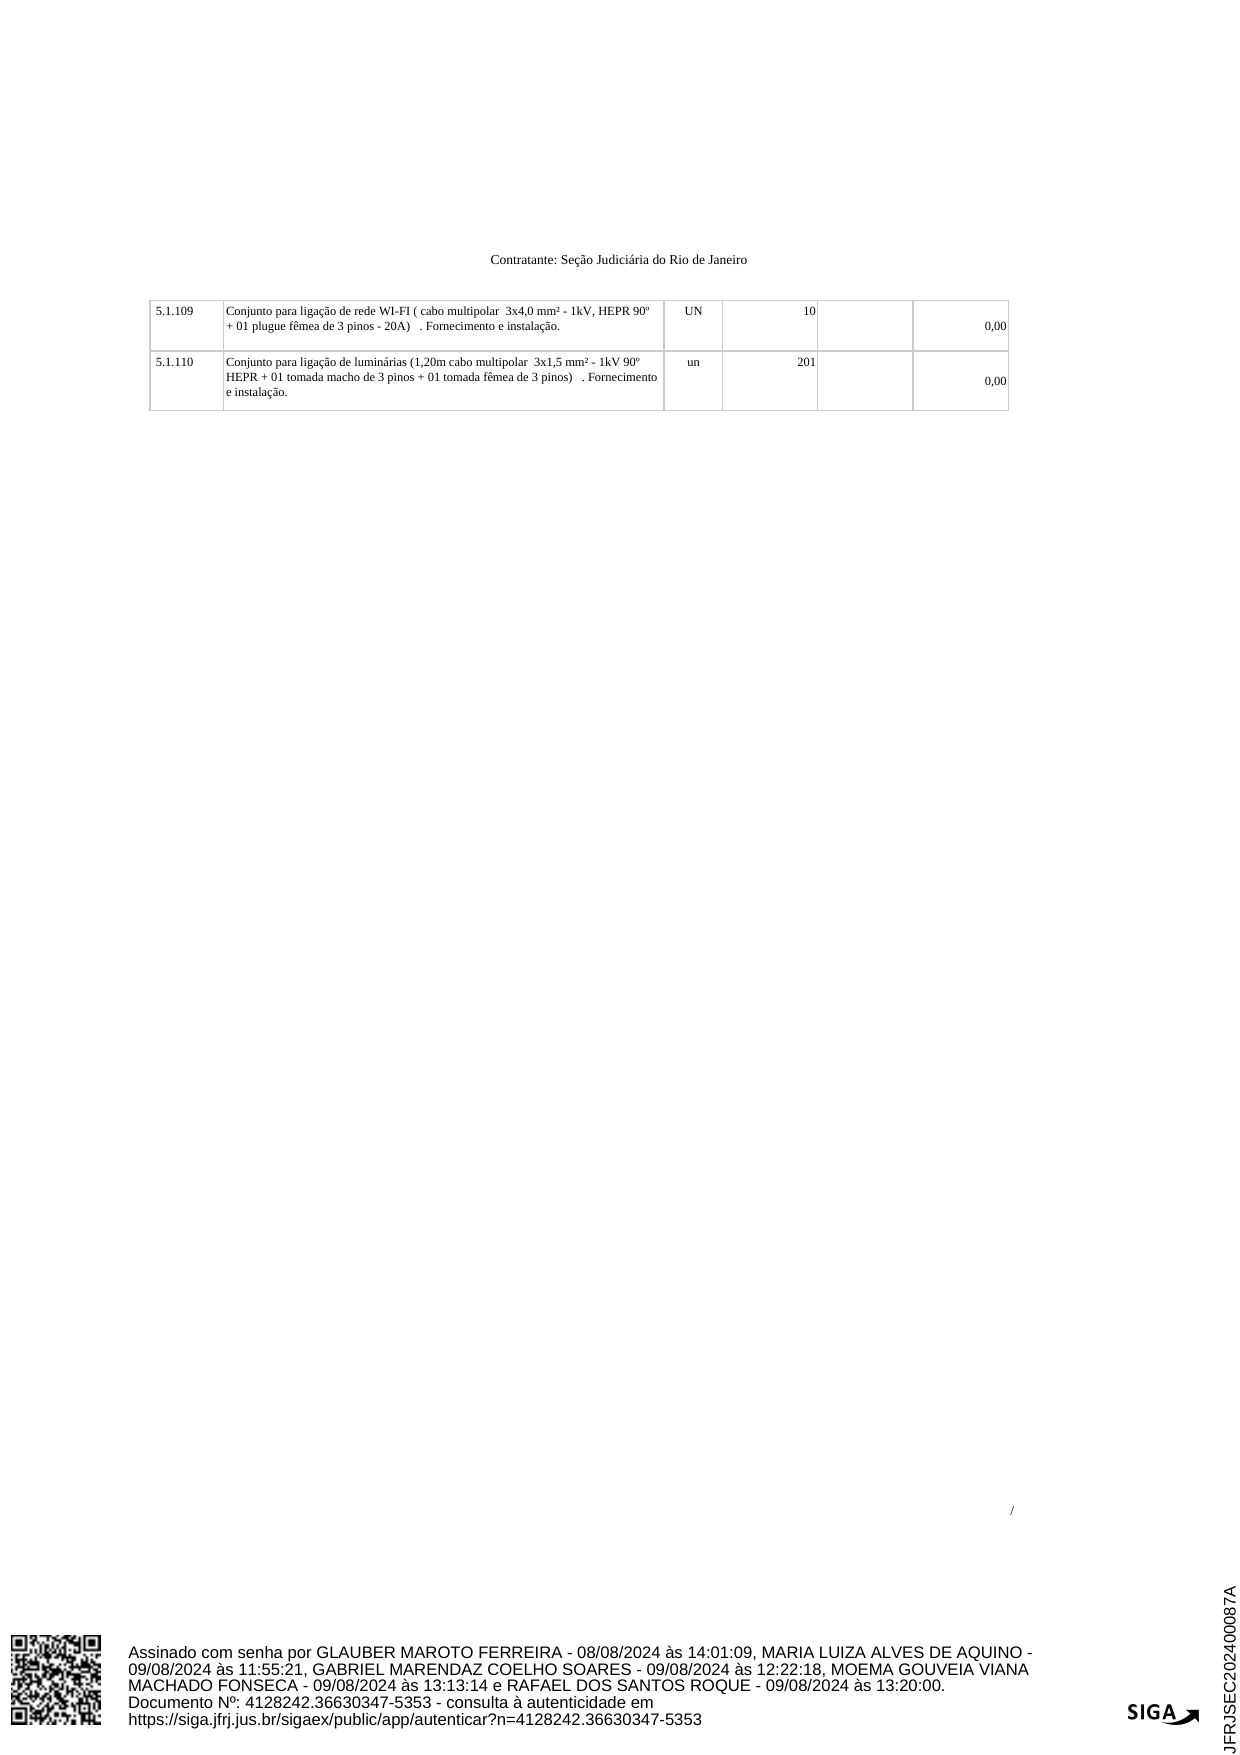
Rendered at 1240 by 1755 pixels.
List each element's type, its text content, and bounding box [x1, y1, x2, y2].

table_cell un [665, 352, 722, 410]
table_cell Conjunto para ligação de luminárias (1,20m cabo multipolar 3x1,5 mm² - 1kV 90º HEPR + 01 tomada macho de 3 pinos + 01 tomada fêmea de 3 pinos) . Fornecimento e instalação. [224, 352, 663, 410]
table_cell 0,00 [914, 352, 1008, 410]
table_cell [818, 352, 912, 410]
table_cell 0,00 [914, 301, 1008, 350]
table_cell Conjunto para ligação de rede WI-FI ( cabo multipolar 3x4,0 mm² - 1kV, HEPR 90º + 01 plugue fêmea de 3 pinos - 20A) . Fornecimento e instalação. [224, 301, 663, 350]
table_cell 201 [723, 352, 817, 410]
table_cell 5.1.110 [151, 352, 223, 410]
table_cell UN [665, 301, 722, 350]
table_cell [818, 301, 912, 350]
table_cell 5.1.109 [151, 301, 223, 350]
table_cell 10 [723, 301, 817, 350]
